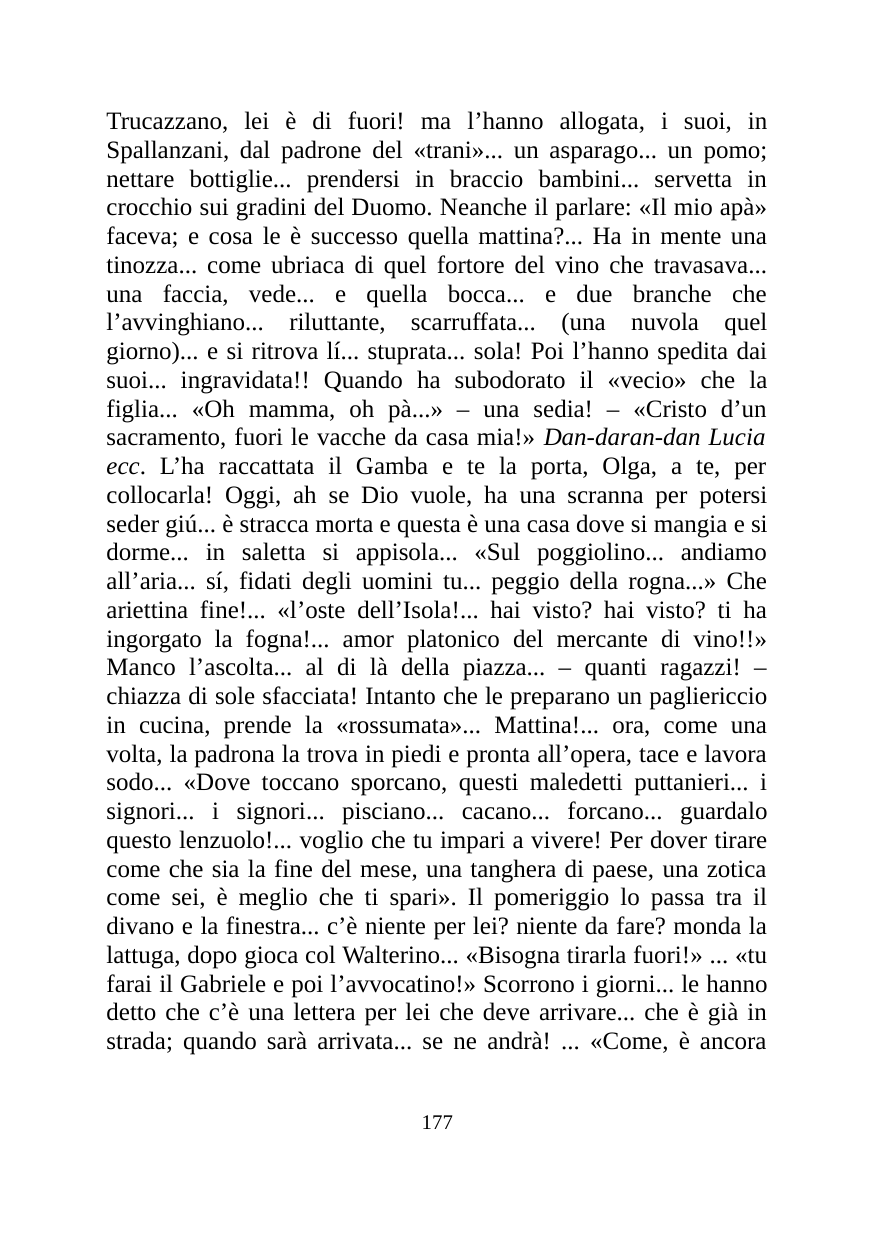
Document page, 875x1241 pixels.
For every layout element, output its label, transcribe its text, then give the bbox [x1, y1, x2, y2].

text Trucazzano, lei è di fuori! ma l’hanno allogata, i suoi, in Spallanzani, dal padrone del «trani»... un asparago... un pomo; nettare bottiglie... prendersi in braccio bambini... servetta in crocchio sui gradini del Duomo. Neanche il parlare: «Il mio apà» faceva; e cosa le è successo quella mattina?... Ha in mente una tinozza... come ubriaca di quel fortore del vino che travasava... una faccia, vede... e quella bocca... e due branche che l’avvinghiano... riluttante, scarruffata... (una nuvola quel giorno)... e si ritrova lí... stuprata... sola! Poi l’hanno spedita dai suoi... ingravidata!! Quando ha subodorato il «vecio» che la figlia... «Oh mamma, oh pà...» – una sedia! – «Cristo d’un sacramento, fuori le vacche da casa mia!» Dan-daran-dan Lucia ecc. L’ha raccattata il Gamba e te la porta, Olga, a te, per collocarla! Oggi, ah se Dio vuole, ha una scranna per potersi seder giú... è stracca morta e questa è una casa dove si mangia e si dorme... in saletta si appisola... «Sul poggiolino... andiamo all’aria... sí, fidati degli uomini tu... peggio della rogna...» Che ariettina fine!... «l’oste dell’Isola!... hai visto? hai visto? ti ha ingorgato la fogna!... amor platonico del mercante di vino!!» Manco l’ascolta... al di là della piazza... – quanti ragazzi! – chiazza di sole sfacciata! Intanto che le preparano un pagliericcio in cucina, prende la «rossumata»... Mattina!... ora, come una volta, la padrona la trova in piedi e pronta all’opera, tace e lavora sodo... «Dove toccano sporcano, questi maledetti puttanieri... i signori... i signori... pisciano... cacano... forcano... guardalo questo lenzuolo!... voglio che tu impari a vivere! Per dover tirare come che sia la fine del mese, una tanghera di paese, una zotica come sei, è meglio che ti spari». Il pomeriggio lo passa tra il divano e la finestra... c’è niente per lei? niente da fare? monda la lattuga, dopo gioca col Walterino... «Bisogna tirarla fuori!» ... «tu farai il Gabriele e poi l’avvocatino!» Scorrono i giorni... le hanno detto che c’è una lettera per lei che deve arrivare... che è già in strada; quando sarà arrivata... se ne andrà! ... «Come, è ancora [106, 106, 768, 1055]
